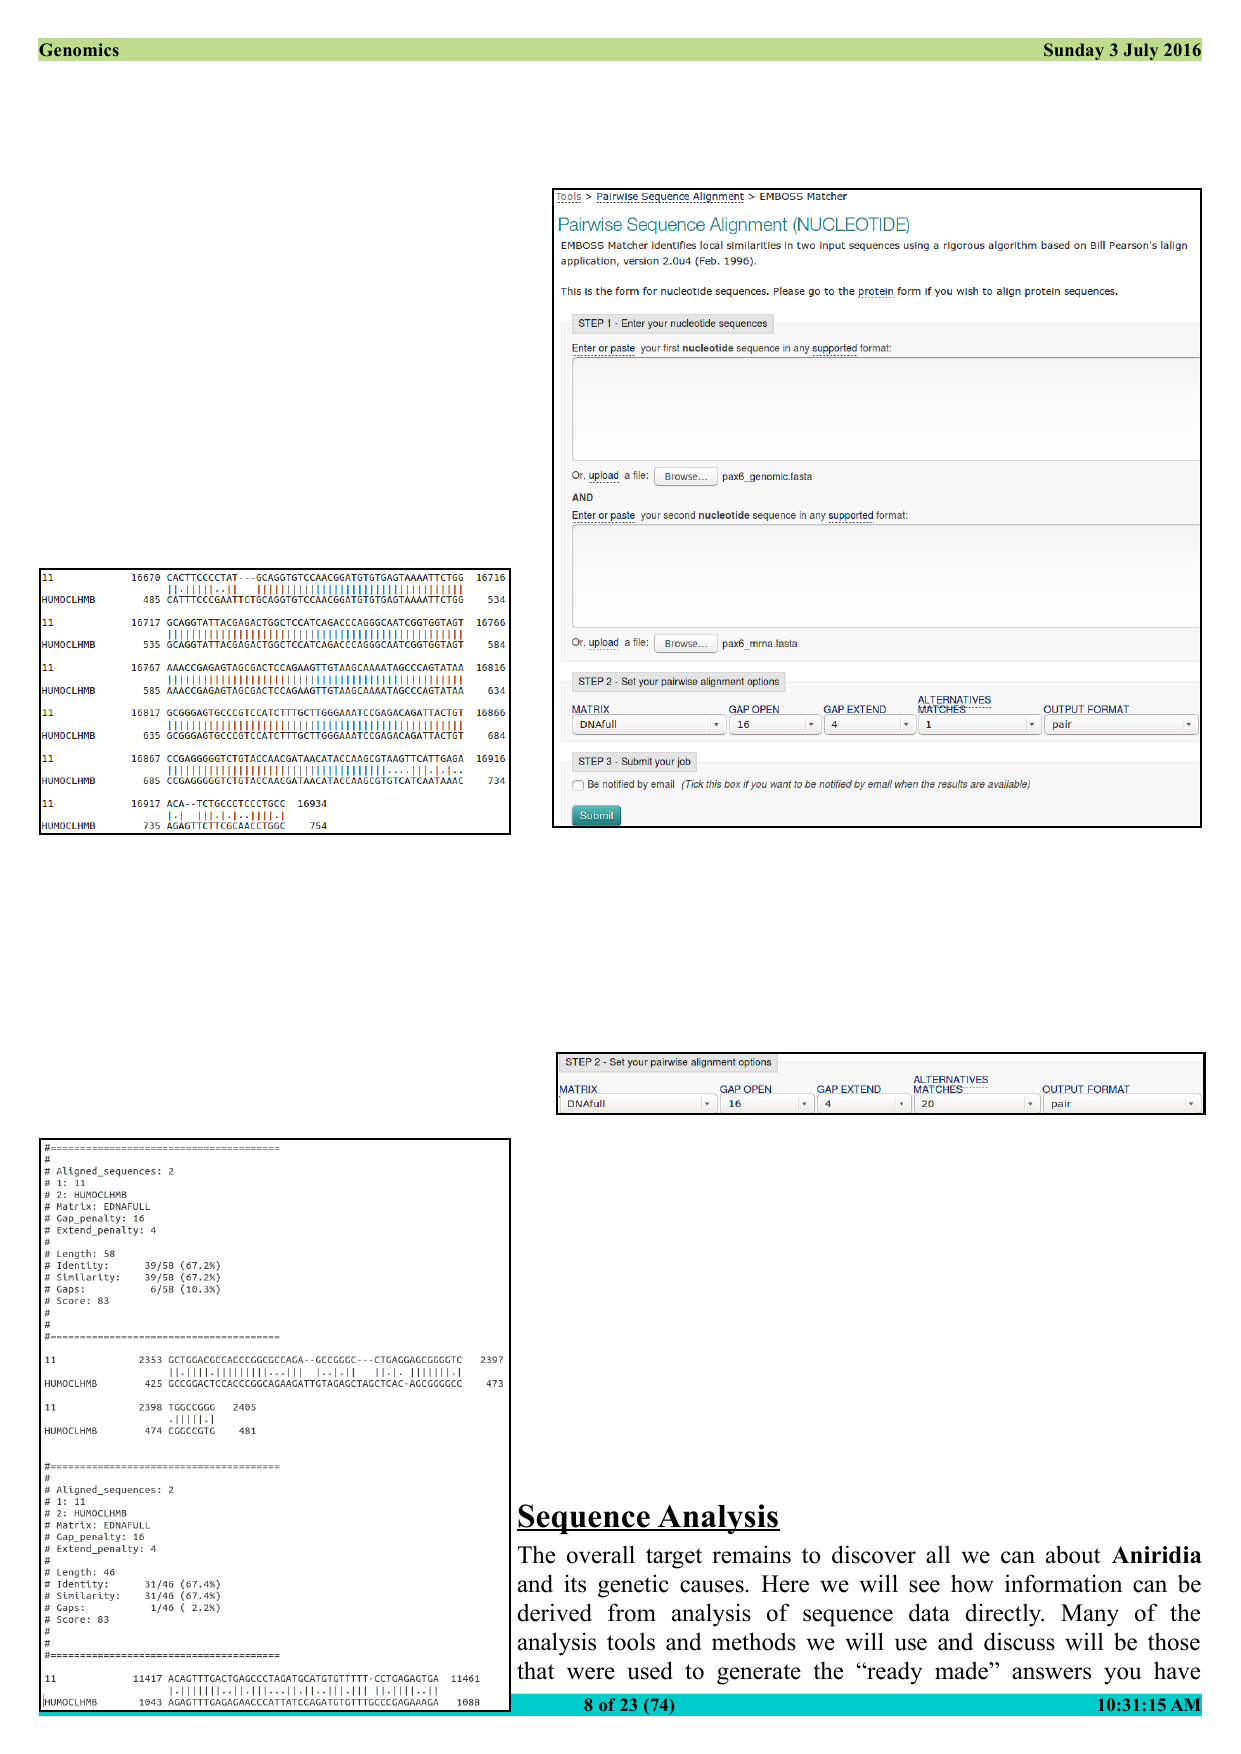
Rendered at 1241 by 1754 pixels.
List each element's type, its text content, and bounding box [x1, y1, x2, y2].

picture [43, 1142, 506, 1707]
picture [41, 570, 509, 833]
text The overall target remains to discover all we can about Aniridia and its genetic causes. Here we will see how information can be derived from analysis of sequence data directly. Many of the analysis tools and methods we will use and discuss will be those that were used to generate the “ready made” answers you have [511, 1540, 1202, 1685]
text Sequence Analysis [511, 1496, 1202, 1534]
picture [558, 1054, 1203, 1113]
picture [554, 190, 1200, 826]
